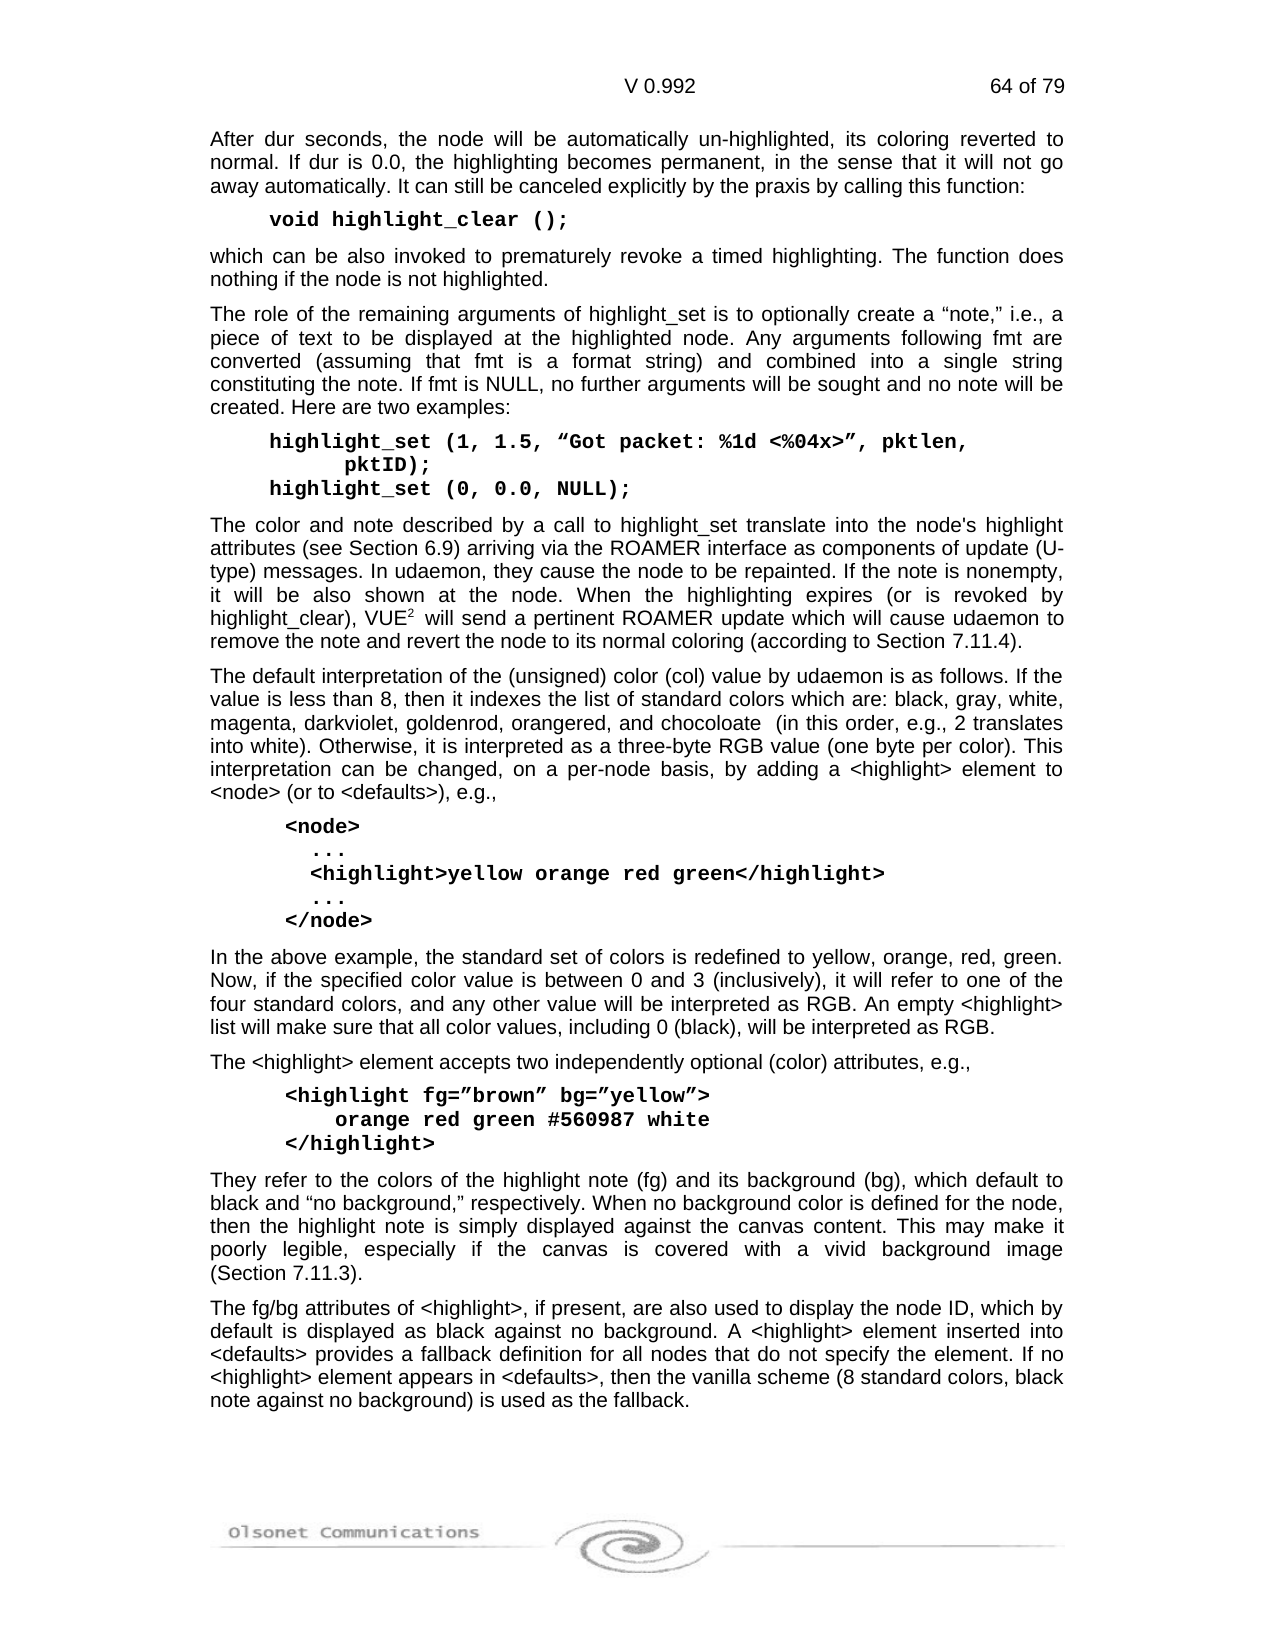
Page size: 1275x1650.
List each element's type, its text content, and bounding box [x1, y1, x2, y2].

text They refer to the colors of the highlight note (fg) and its background (bg), which default to black and “no background,” respectively. When no background color is defined for the node, then the highlight note is simply displayed against the canvas content. This may make it poorly legible, especially if the canvas is covered with a vivid background image (Section 7.11.3). [210, 1168, 1065, 1284]
text <highlight fg=”brown” bg=”yellow”> [210, 1085, 1065, 1109]
text ... [210, 839, 1065, 863]
text The default interpretation of the (unsigned) color (col) value by udaemon is as follows. If the value is less than 8, then it indexes the list of standard colors which are: black, gray, white, magenta, darkviolet, goldenrod, orangered, and chocoloate (in this order, e.g., 2 translates into white). Otherwise, it is interpreted as a three-byte RGB value (one byte per color). This interpretation can be changed, on a per-node basis, by adding a <highlight> element to <node> (or to <defaults>), e.g., [210, 664, 1065, 804]
text The <highlight> element accepts two independently optional (color) attributes, e.g., [210, 1050, 1065, 1074]
text </highlight> [210, 1133, 1065, 1156]
text highlight_set (0, 0.0, NULL); [269, 478, 1065, 502]
text In the above example, the standard set of colors is redefined to yellow, orange, red, green. Now, if the specified color value is between 0 and 3 (inclusively), it will refer to one of the four standard colors, and any other value will be interpreted as RGB. An empty <highlight> list will make sure that all color values, including 0 (black), will be interpreted as RGB. [210, 946, 1065, 1039]
text The color and note described by a call to highlight_set translate into the node's highlight attributes (see Section 6.9) arriving via the ROAMER interface as components of update (U-type) messages. In udaemon, they cause the node to be repainted. If the note is nonempty, it will be also shown at the node. When the highlighting expires (or is revoked by highlight_clear), VUE2 will send a pertinent ROAMER update which will cause udaemon to remove the note and revert the node to its normal coloring (according to Section 7.11.4). [210, 513, 1065, 653]
text The fg/bg attributes of <highlight>, if present, are also used to display the node ID, which by default is displayed as black against no background. A <highlight> element inserted into <defaults> provides a fallback definition for all nodes that do not specify the element. If no <highlight> element appears in <defaults>, then the vanilla scheme (8 standard colors, black note against no background) is used as the fallback. [210, 1296, 1065, 1412]
text orange red green #560987 white [210, 1109, 1065, 1133]
text which can be also invoked to prematurely revoke a timed highlighting. The function does nothing if the node is not highlighted. [210, 244, 1065, 291]
text pktID); [269, 454, 1065, 478]
text ... [210, 887, 1065, 910]
text void highlight_clear (); [269, 209, 1065, 233]
text After dur seconds, the node will be automatically un-highlighted, its coloring reverted to normal. If dur is 0.0, the highlighting becomes permanent, in the sense that it will not go away automatically. It can still be canceled explicitly by the praxis by calling this function: [210, 128, 1065, 197]
text </node> [210, 910, 1065, 934]
text <node> [210, 816, 1065, 839]
picture [210, 1504, 1065, 1596]
text <highlight>yellow orange red green</highlight> [210, 863, 1065, 887]
text The role of the remaining arguments of highlight_set is to optionally create a “note,” i.e., a piece of text to be displayed at the highlighted node. Any arguments following fmt are converted (assuming that fmt is a format string) and combined into a single string constituting the note. If fmt is NULL, no further arguments will be sought and no note will be created. Here are two examples: [210, 303, 1065, 419]
text highlight_set (1, 1.5, “Got packet: %1d <%04x>”, pktlen, [269, 431, 1065, 454]
